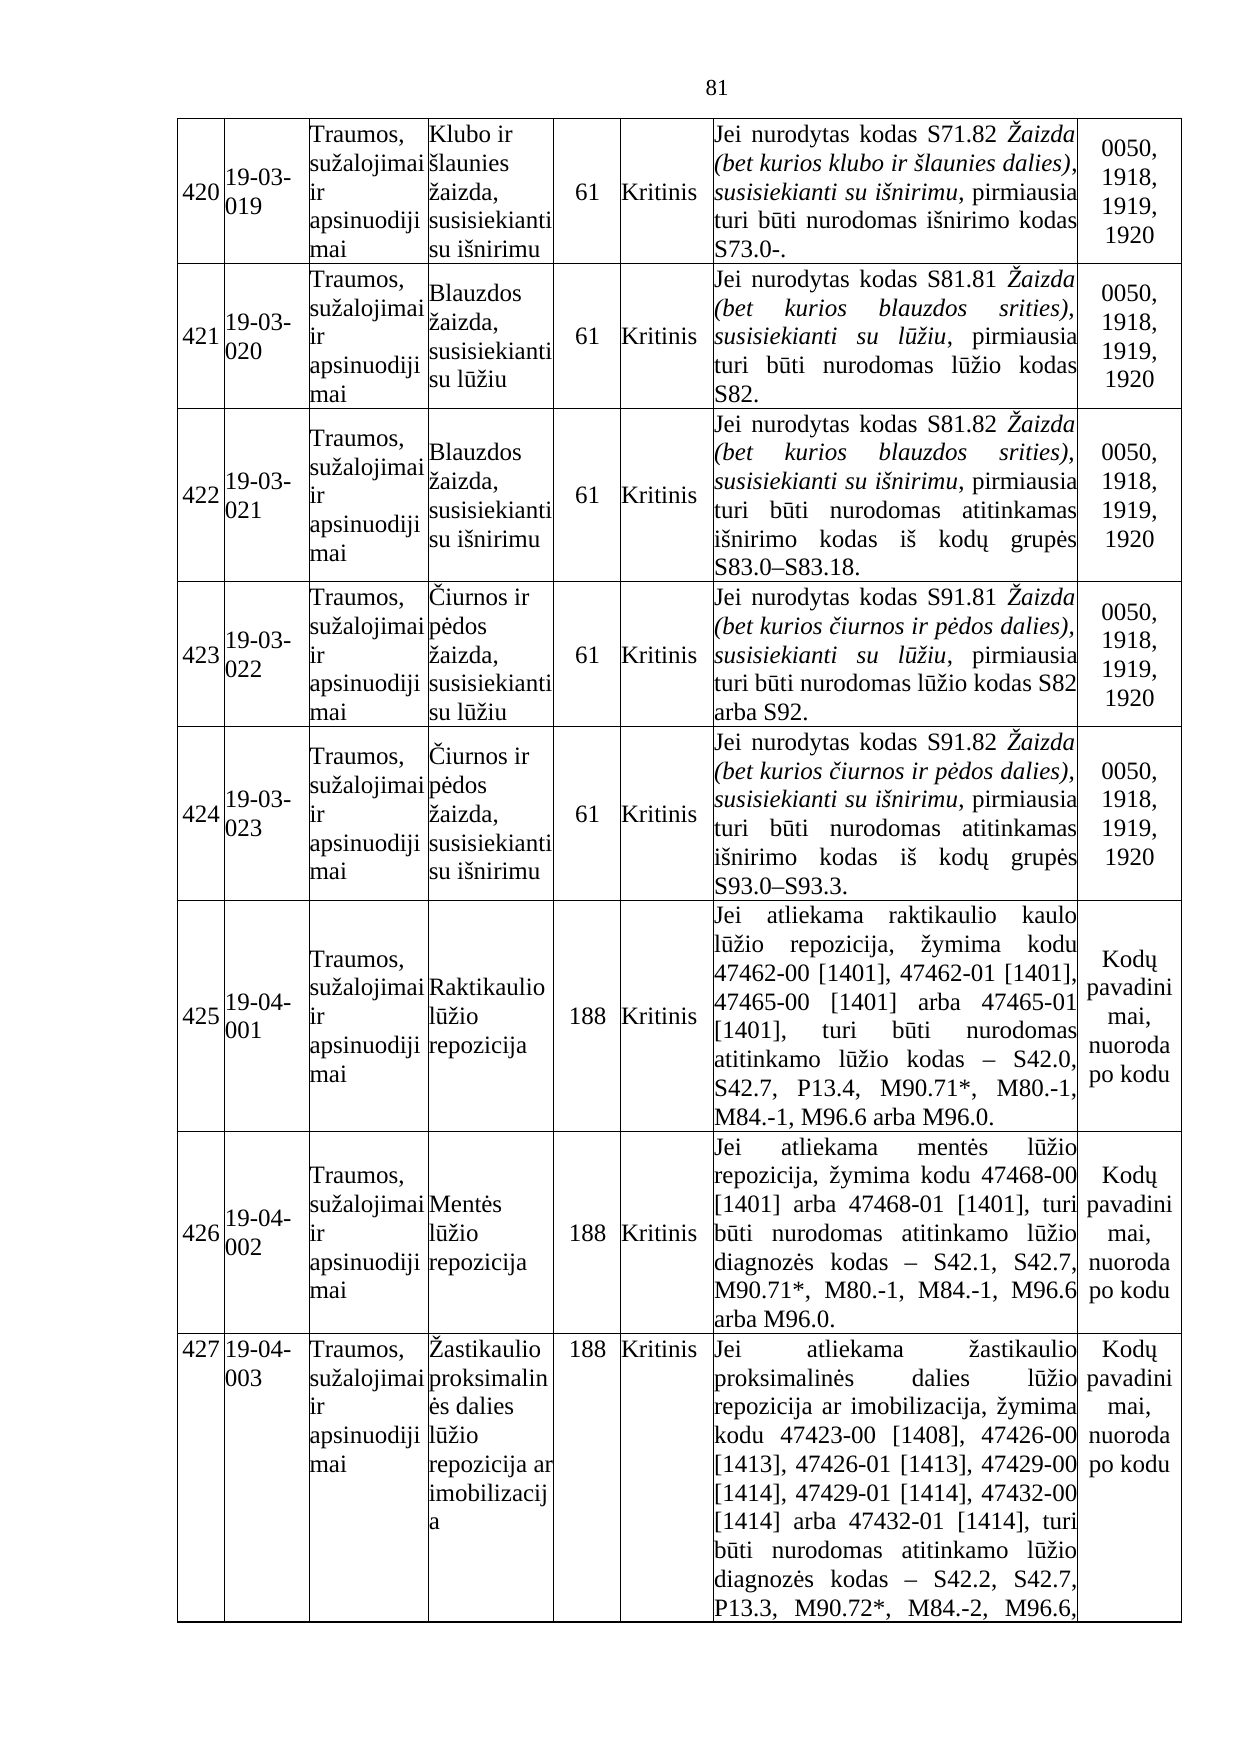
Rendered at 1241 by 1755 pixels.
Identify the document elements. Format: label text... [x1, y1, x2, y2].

table_cell 19-04-003 [225, 1334, 309, 1621]
table_cell 19-03-022 [225, 582, 309, 726]
table_cell Traumos, sužalojimai ir apsinuodijimai [310, 1334, 428, 1621]
table_cell Kritinis [621, 264, 713, 408]
table_cell Kodų pavadinimai, nuoroda po kodu [1078, 901, 1181, 1131]
table_cell 61 [554, 119, 620, 263]
table_cell 422 [178, 409, 224, 581]
table_cell 188 [554, 1334, 620, 1621]
table_cell Traumos, sužalojimai ir apsinuodijimai [310, 1132, 428, 1333]
table_cell Traumos, sužalojimai ir apsinuodijimai [310, 409, 428, 581]
table_cell Klubo ir šlaunies žaizda, susisiekianti su išnirimu [429, 119, 553, 263]
table_cell Traumos, sužalojimai ir apsinuodijimai [310, 901, 428, 1131]
table_cell Žastikaulio proksimalinės dalies lūžio repozicija ar imobilizacija [429, 1334, 553, 1621]
table_cell Jei atliekama mentės lūžio repozicija, žymima kodu 47468-00 [1401] arba 47468-01 [1401], turi būti nurodomas atitinkamo lūžio diagnozės kodas – S42.1, S42.7, M90.71*, M80.-1, M84.-1, M96.6 arba M96.0. [714, 1132, 1077, 1333]
table_cell 61 [554, 582, 620, 726]
table_cell Raktikaulio lūžio repozicija [429, 901, 553, 1131]
table_cell Kodų pavadinimai, nuoroda po kodu [1078, 1132, 1181, 1333]
table_cell Jei nurodytas kodas S81.82 Žaizda (bet kurios blauzdos srities), susisiekianti su išnirimu, pirmiausia turi būti nurodomas atitinkamas išnirimo kodas iš kodų grupės S83.0–S83.18. [714, 409, 1077, 581]
table_cell Kritinis [621, 1132, 713, 1333]
table_cell 19-04-001 [225, 901, 309, 1131]
table_cell 427 [178, 1334, 224, 1621]
table_cell Jei nurodytas kodas S91.82 Žaizda (bet kurios čiurnos ir pėdos dalies), susisiekianti su išnirimu, pirmiausia turi būti nurodomas atitinkamas išnirimo kodas iš kodų grupės S93.0–S93.3. [714, 727, 1077, 899]
table_cell Jei nurodytas kodas S81.81 Žaizda (bet kurios blauzdos srities), susisiekianti su lūžiu, pirmiausia turi būti nurodomas lūžio kodas S82. [714, 264, 1077, 408]
table_cell 61 [554, 727, 620, 899]
table_cell 61 [554, 264, 620, 408]
table_cell Kritinis [621, 119, 713, 263]
table_cell Blauzdos žaizda, susisiekianti su lūžiu [429, 264, 553, 408]
table_cell 421 [178, 264, 224, 408]
table_cell 19-04-002 [225, 1132, 309, 1333]
table_cell Čiurnos ir pėdos žaizda, susisiekianti su lūžiu [429, 582, 553, 726]
table_cell Kritinis [621, 582, 713, 726]
table_cell 19-03-021 [225, 409, 309, 581]
table_cell Jei nurodytas kodas S71.82 Žaizda (bet kurios klubo ir šlaunies dalies), susisiekianti su išnirimu, pirmiausia turi būti nurodomas išnirimo kodas S73.0-. [714, 119, 1077, 263]
table_cell 0050, 1918, 1919, 1920 [1078, 119, 1181, 263]
table_cell Traumos, sužalojimai ir apsinuodijimai [310, 264, 428, 408]
table_cell Jei nurodytas kodas S91.81 Žaizda (bet kurios čiurnos ir pėdos dalies), susisiekianti su lūžiu, pirmiausia turi būti nurodomas lūžio kodas S82 arba S92. [714, 582, 1077, 726]
table_cell Traumos, sužalojimai ir apsinuodijimai [310, 727, 428, 899]
table_cell 0050, 1918, 1919, 1920 [1078, 727, 1181, 899]
table_cell 424 [178, 727, 224, 899]
table_cell 61 [554, 409, 620, 581]
table_cell Kritinis [621, 727, 713, 899]
table_cell 420 [178, 119, 224, 263]
table_cell 19-03-020 [225, 264, 309, 408]
table_cell Jei atliekama žastikaulio proksimalinės dalies lūžio repozicija ar imobilizacija, žymima kodu 47423-00 [1408], 47426-00 [1413], 47426-01 [1413], 47429-00 [1414], 47429-01 [1414], 47432-00 [1414] arba 47432-01 [1414], turi būti nurodomas atitinkamo lūžio diagnozės kodas – S42.2, S42.7, P13.3, M90.72*, M84.-2, M96.6, [714, 1334, 1077, 1621]
table_cell 19-03-019 [225, 119, 309, 263]
table_cell Mentės lūžio repozicija [429, 1132, 553, 1333]
table_cell 0050, 1918, 1919, 1920 [1078, 409, 1181, 581]
table_cell 188 [554, 901, 620, 1131]
table_cell Kritinis [621, 409, 713, 581]
table_cell 0050, 1918, 1919, 1920 [1078, 582, 1181, 726]
table_cell Kodų pavadinimai, nuoroda po kodu [1078, 1334, 1181, 1621]
table_cell 19-03-023 [225, 727, 309, 899]
table_cell 0050, 1918, 1919, 1920 [1078, 264, 1181, 408]
table_cell Traumos, sužalojimai ir apsinuodijimai [310, 582, 428, 726]
table_cell Jei atliekama raktikaulio kaulo lūžio repozicija, žymima kodu 47462-00 [1401], 47462-01 [1401], 47465-00 [1401] arba 47465-01 [1401], turi būti nurodomas atitinkamo lūžio kodas – S42.0, S42.7, P13.4, M90.71*, M80.-1, M84.-1, M96.6 arba M96.0. [714, 901, 1077, 1131]
table_cell Blauzdos žaizda, susisiekianti su išnirimu [429, 409, 553, 581]
table_cell Kritinis [621, 901, 713, 1131]
table_cell 426 [178, 1132, 224, 1333]
table_cell Traumos, sužalojimai ir apsinuodijimai [310, 119, 428, 263]
table_cell 188 [554, 1132, 620, 1333]
table_cell Kritinis [621, 1334, 713, 1621]
table_cell 425 [178, 901, 224, 1131]
table_cell 423 [178, 582, 224, 726]
table_cell Čiurnos ir pėdos žaizda, susisiekianti su išnirimu [429, 727, 553, 899]
